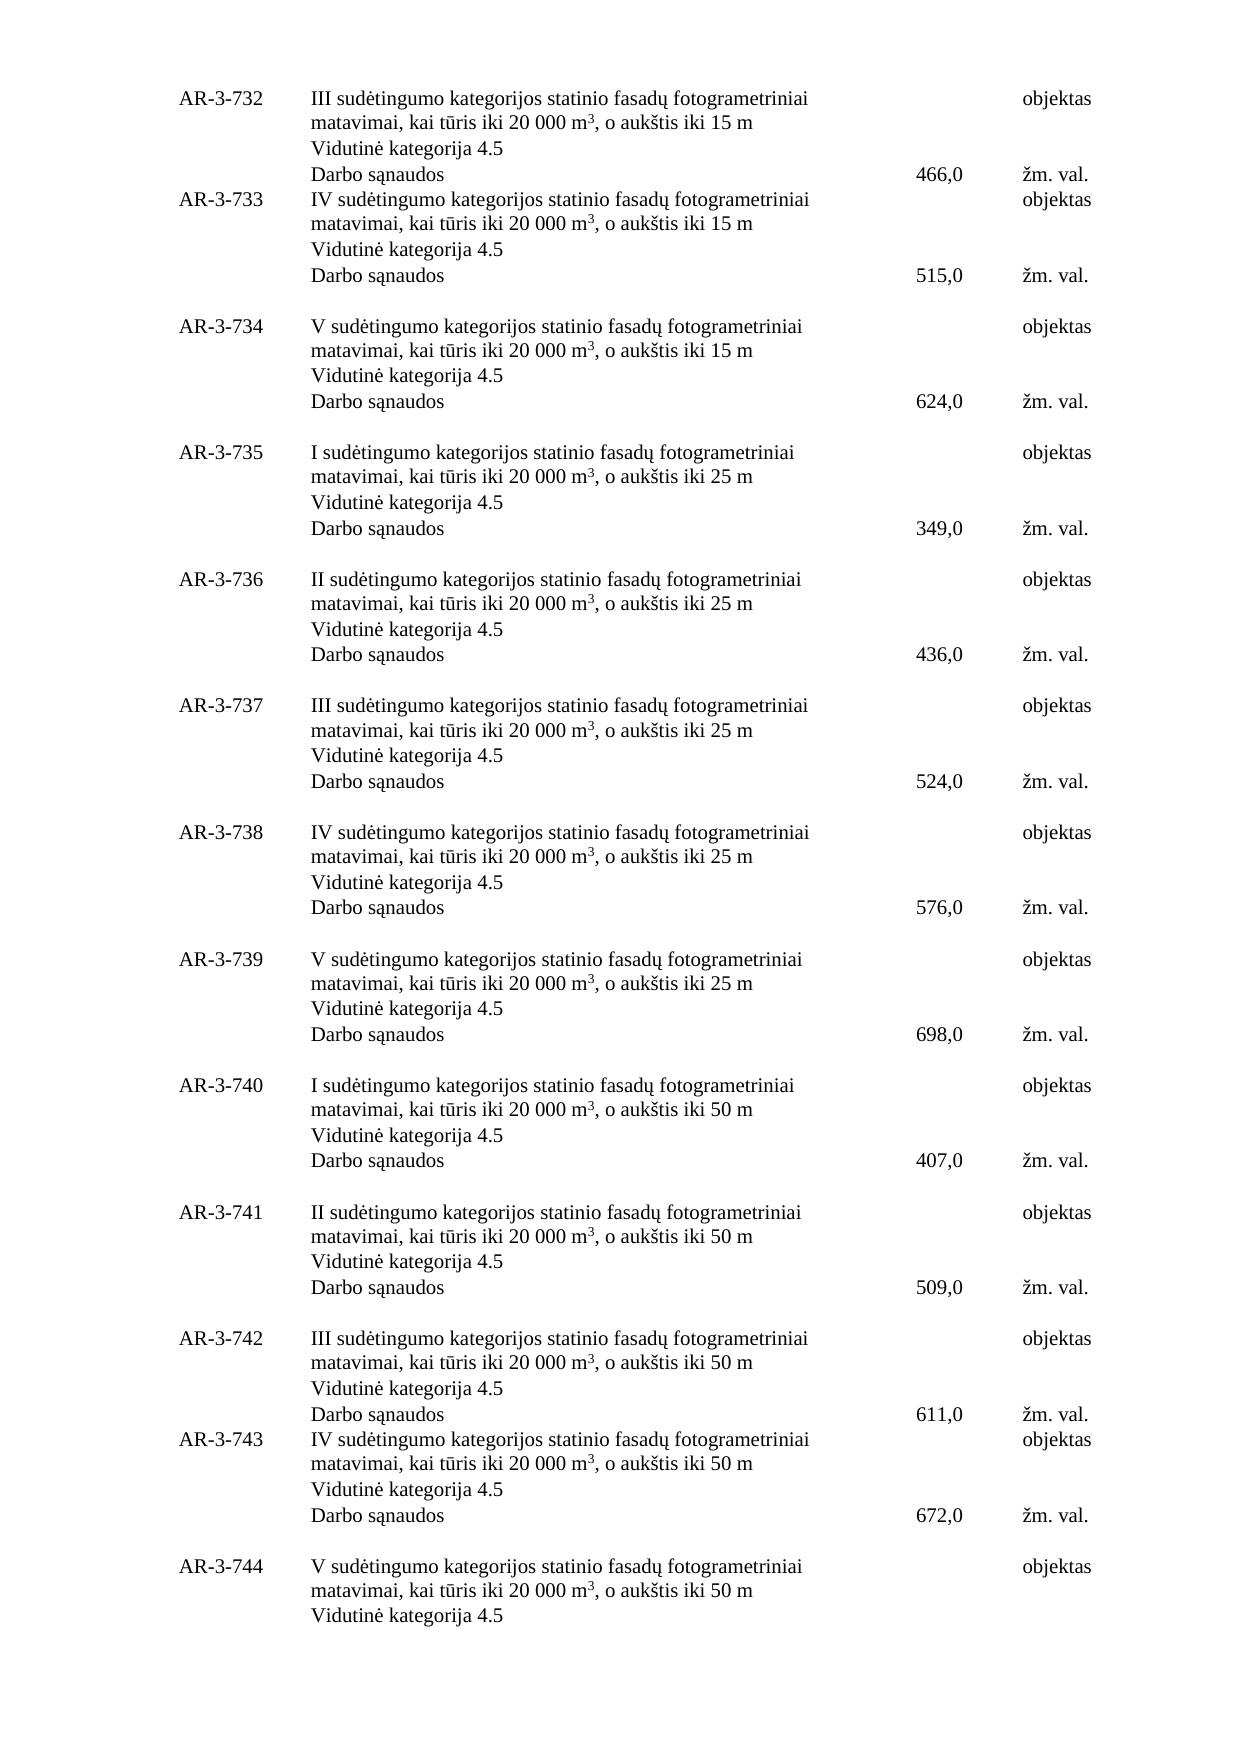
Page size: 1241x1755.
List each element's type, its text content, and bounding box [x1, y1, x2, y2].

table_cell [858, 59, 1021, 85]
table_cell II sudėtingumo kategorijos statinio fasadų fotogrametriniai matavimai, kai tūris iki 20 000 m3, o aukštis iki 50 m [309, 1198, 858, 1248]
table_cell [177, 995, 309, 1020]
table_cell AR-3-733 [177, 186, 309, 235]
table_cell [858, 793, 1021, 818]
table_cell objektas [1021, 692, 1181, 742]
table_cell Darbo sąnaudos [309, 1020, 858, 1046]
table_cell žm. val. [1021, 261, 1181, 287]
table_cell [309, 1527, 858, 1552]
table_cell [1021, 1475, 1181, 1501]
table_cell Darbo sąnaudos [309, 388, 858, 413]
table_cell [858, 439, 1021, 488]
table_cell [1021, 489, 1181, 514]
table_cell [858, 1325, 1021, 1374]
table_cell [1021, 1374, 1181, 1400]
table_cell III sudėtingumo kategorijos statinio fasadų fotogrametriniai matavimai, kai tūris iki 20 000 m3, o aukštis iki 25 m [309, 692, 858, 742]
table_cell [858, 1198, 1021, 1248]
table_cell [177, 1400, 309, 1426]
table_cell [177, 235, 309, 261]
table_cell [177, 793, 309, 818]
table_cell AR-3-742 [177, 1325, 309, 1374]
table_cell [1021, 793, 1181, 818]
table_cell [1021, 1602, 1181, 1627]
table_cell [177, 388, 309, 413]
table_cell [177, 489, 309, 514]
table_cell objektas [1021, 312, 1181, 362]
table_cell [1021, 1527, 1181, 1552]
table_cell I sudėtingumo kategorijos statinio fasadų fotogrametriniai matavimai, kai tūris iki 20 000 m3, o aukštis iki 50 m [309, 1072, 858, 1121]
table_cell [858, 235, 1021, 261]
table_cell objektas [1021, 85, 1181, 134]
table_cell Vidutinė kategorija 4.5 [309, 1248, 858, 1273]
table_cell [858, 540, 1021, 565]
table_cell [858, 1527, 1021, 1552]
table_cell žm. val. [1021, 1400, 1181, 1426]
table_cell objektas [1021, 945, 1181, 995]
table_cell [309, 287, 858, 312]
table_cell [1021, 1248, 1181, 1273]
table_cell [177, 1020, 309, 1046]
table_cell [177, 1299, 309, 1325]
table_cell [177, 919, 309, 945]
table_cell [1021, 868, 1181, 894]
table_cell [309, 413, 858, 439]
table_cell [177, 1147, 309, 1172]
table_cell AR-3-738 [177, 819, 309, 868]
table_cell [309, 666, 858, 692]
table_cell žm. val. [1021, 767, 1181, 793]
table_cell [309, 1173, 858, 1198]
table_cell [858, 615, 1021, 641]
table_cell objektas [1021, 1325, 1181, 1374]
table_cell [177, 868, 309, 894]
table_cell Vidutinė kategorija 4.5 [309, 362, 858, 387]
table_cell V sudėtingumo kategorijos statinio fasadų fotogrametriniai matavimai, kai tūris iki 20 000 m3, o aukštis iki 15 m [309, 312, 858, 362]
table_cell [858, 1475, 1021, 1501]
table_cell [177, 59, 309, 85]
table_cell [858, 186, 1021, 235]
table_cell objektas [1021, 819, 1181, 868]
table_cell [858, 1173, 1021, 1198]
table_cell [1021, 1299, 1181, 1325]
table_cell [858, 134, 1021, 160]
table_cell [858, 413, 1021, 439]
table_cell Vidutinė kategorija 4.5 [309, 1374, 858, 1400]
table_cell 698,0 [858, 1020, 1021, 1046]
table_cell Darbo sąnaudos [309, 160, 858, 186]
table_cell [177, 362, 309, 387]
table_cell Vidutinė kategorija 4.5 [309, 995, 858, 1020]
table_cell [177, 1475, 309, 1501]
table_cell Darbo sąnaudos [309, 1147, 858, 1172]
table_cell [309, 540, 858, 565]
table_cell Vidutinė kategorija 4.5 [309, 134, 858, 160]
table_cell objektas [1021, 1072, 1181, 1121]
table_cell [309, 919, 858, 945]
table_cell [1021, 1173, 1181, 1198]
table_cell žm. val. [1021, 1501, 1181, 1527]
table_cell II sudėtingumo kategorijos statinio fasadų fotogrametriniai matavimai, kai tūris iki 20 000 m3, o aukštis iki 25 m [309, 565, 858, 615]
table_cell [177, 1527, 309, 1552]
table_cell Darbo sąnaudos [309, 1274, 858, 1299]
table_cell [177, 1374, 309, 1400]
table_cell AR-3-735 [177, 439, 309, 488]
table_cell objektas [1021, 439, 1181, 488]
table_cell [1021, 1121, 1181, 1147]
table_cell žm. val. [1021, 1147, 1181, 1172]
table_cell [177, 540, 309, 565]
table_cell objektas [1021, 186, 1181, 235]
table_cell Darbo sąnaudos [309, 1400, 858, 1426]
table_cell Vidutinė kategorija 4.5 [309, 615, 858, 641]
table_cell [309, 59, 858, 85]
table_cell žm. val. [1021, 514, 1181, 540]
table_cell 524,0 [858, 767, 1021, 793]
table_cell [177, 1173, 309, 1198]
table_cell [309, 1299, 858, 1325]
table_cell [1021, 59, 1181, 85]
table_cell [309, 1046, 858, 1072]
table_cell [177, 1274, 309, 1299]
table_cell Vidutinė kategorija 4.5 [309, 1475, 858, 1501]
table_cell žm. val. [1021, 388, 1181, 413]
table_cell [177, 1046, 309, 1072]
table_cell [1021, 287, 1181, 312]
table_cell žm. val. [1021, 1274, 1181, 1299]
table_cell [858, 1426, 1021, 1475]
table_cell AR-3-741 [177, 1198, 309, 1248]
table_cell [177, 413, 309, 439]
table_cell IV sudėtingumo kategorijos statinio fasadų fotogrametriniai matavimai, kai tūris iki 20 000 m3, o aukštis iki 15 m [309, 186, 858, 235]
table_cell Vidutinė kategorija 4.5 [309, 1602, 858, 1627]
table_cell AR-3-737 [177, 692, 309, 742]
table_cell AR-3-743 [177, 1426, 309, 1475]
table_cell [1021, 742, 1181, 767]
table_cell [858, 1602, 1021, 1627]
table_cell [858, 489, 1021, 514]
table_cell [858, 945, 1021, 995]
table_cell AR-3-734 [177, 312, 309, 362]
table_cell žm. val. [1021, 894, 1181, 919]
table_cell III sudėtingumo kategorijos statinio fasadų fotogrametriniai matavimai, kai tūris iki 20 000 m3, o aukštis iki 15 m [309, 85, 858, 134]
table_cell [858, 362, 1021, 387]
table_cell 611,0 [858, 1400, 1021, 1426]
table_cell Darbo sąnaudos [309, 1501, 858, 1527]
table_cell žm. val. [1021, 160, 1181, 186]
table_cell 672,0 [858, 1501, 1021, 1527]
table_cell [1021, 540, 1181, 565]
table_cell 509,0 [858, 1274, 1021, 1299]
table_cell [858, 1299, 1021, 1325]
table_cell [1021, 235, 1181, 261]
table_cell Vidutinė kategorija 4.5 [309, 742, 858, 767]
table_cell [858, 666, 1021, 692]
table_cell AR-3-744 [177, 1552, 309, 1602]
table_cell Darbo sąnaudos [309, 261, 858, 287]
table_cell [1021, 666, 1181, 692]
table_cell [1021, 134, 1181, 160]
table_cell [177, 1501, 309, 1527]
table_cell I sudėtingumo kategorijos statinio fasadų fotogrametriniai matavimai, kai tūris iki 20 000 m3, o aukštis iki 25 m [309, 439, 858, 488]
table_cell [1021, 362, 1181, 387]
table_cell [858, 1552, 1021, 1602]
table_cell 624,0 [858, 388, 1021, 413]
table_cell 515,0 [858, 261, 1021, 287]
table_cell [177, 894, 309, 919]
table_cell AR-3-739 [177, 945, 309, 995]
table_cell III sudėtingumo kategorijos statinio fasadų fotogrametriniai matavimai, kai tūris iki 20 000 m3, o aukštis iki 50 m [309, 1325, 858, 1374]
table_cell 576,0 [858, 894, 1021, 919]
table_cell Darbo sąnaudos [309, 514, 858, 540]
table_cell IV sudėtingumo kategorijos statinio fasadų fotogrametriniai matavimai, kai tūris iki 20 000 m3, o aukštis iki 50 m [309, 1426, 858, 1475]
table_cell [177, 615, 309, 641]
table_cell [1021, 615, 1181, 641]
table_cell AR-3-740 [177, 1072, 309, 1121]
table_cell 349,0 [858, 514, 1021, 540]
table_cell [177, 1121, 309, 1147]
table_cell [177, 641, 309, 666]
table_cell [177, 1248, 309, 1273]
table_cell [858, 312, 1021, 362]
table_cell [177, 287, 309, 312]
table_cell [1021, 919, 1181, 945]
table_cell [858, 1046, 1021, 1072]
table_cell [858, 742, 1021, 767]
table_cell [858, 1072, 1021, 1121]
table_cell [858, 868, 1021, 894]
table_cell [1021, 1046, 1181, 1072]
table_cell objektas [1021, 1198, 1181, 1248]
table_cell Vidutinė kategorija 4.5 [309, 489, 858, 514]
table_cell [858, 919, 1021, 945]
table_cell [177, 666, 309, 692]
table_cell Vidutinė kategorija 4.5 [309, 868, 858, 894]
table_cell [858, 565, 1021, 615]
table_cell AR-3-736 [177, 565, 309, 615]
table_cell [177, 742, 309, 767]
table_cell Darbo sąnaudos [309, 894, 858, 919]
table_cell 407,0 [858, 1147, 1021, 1172]
table_cell Darbo sąnaudos [309, 767, 858, 793]
table_cell žm. val. [1021, 1020, 1181, 1046]
table_cell 436,0 [858, 641, 1021, 666]
table_cell 466,0 [858, 160, 1021, 186]
table_cell [858, 819, 1021, 868]
table_cell [858, 995, 1021, 1020]
table_cell [177, 767, 309, 793]
table_cell IV sudėtingumo kategorijos statinio fasadų fotogrametriniai matavimai, kai tūris iki 20 000 m3, o aukštis iki 25 m [309, 819, 858, 868]
table_cell objektas [1021, 1552, 1181, 1602]
table_cell [177, 160, 309, 186]
table_cell [177, 134, 309, 160]
table_cell [858, 1248, 1021, 1273]
table_cell Vidutinė kategorija 4.5 [309, 1121, 858, 1147]
table_cell Darbo sąnaudos [309, 641, 858, 666]
table_cell [858, 1121, 1021, 1147]
table_cell objektas [1021, 565, 1181, 615]
table_cell [309, 793, 858, 818]
table_cell [177, 1602, 309, 1627]
table_cell [858, 287, 1021, 312]
table_cell AR-3-732 [177, 85, 309, 134]
table_cell [177, 261, 309, 287]
table_cell [858, 692, 1021, 742]
table_cell objektas [1021, 1426, 1181, 1475]
table_cell [858, 85, 1021, 134]
table_cell žm. val. [1021, 641, 1181, 666]
table_cell [858, 1374, 1021, 1400]
table_cell V sudėtingumo kategorijos statinio fasadų fotogrametriniai matavimai, kai tūris iki 20 000 m3, o aukštis iki 25 m [309, 945, 858, 995]
table_cell V sudėtingumo kategorijos statinio fasadų fotogrametriniai matavimai, kai tūris iki 20 000 m3, o aukštis iki 50 m [309, 1552, 858, 1602]
table_cell [1021, 995, 1181, 1020]
table_cell [177, 514, 309, 540]
table_cell Vidutinė kategorija 4.5 [309, 235, 858, 261]
table_cell [1021, 413, 1181, 439]
